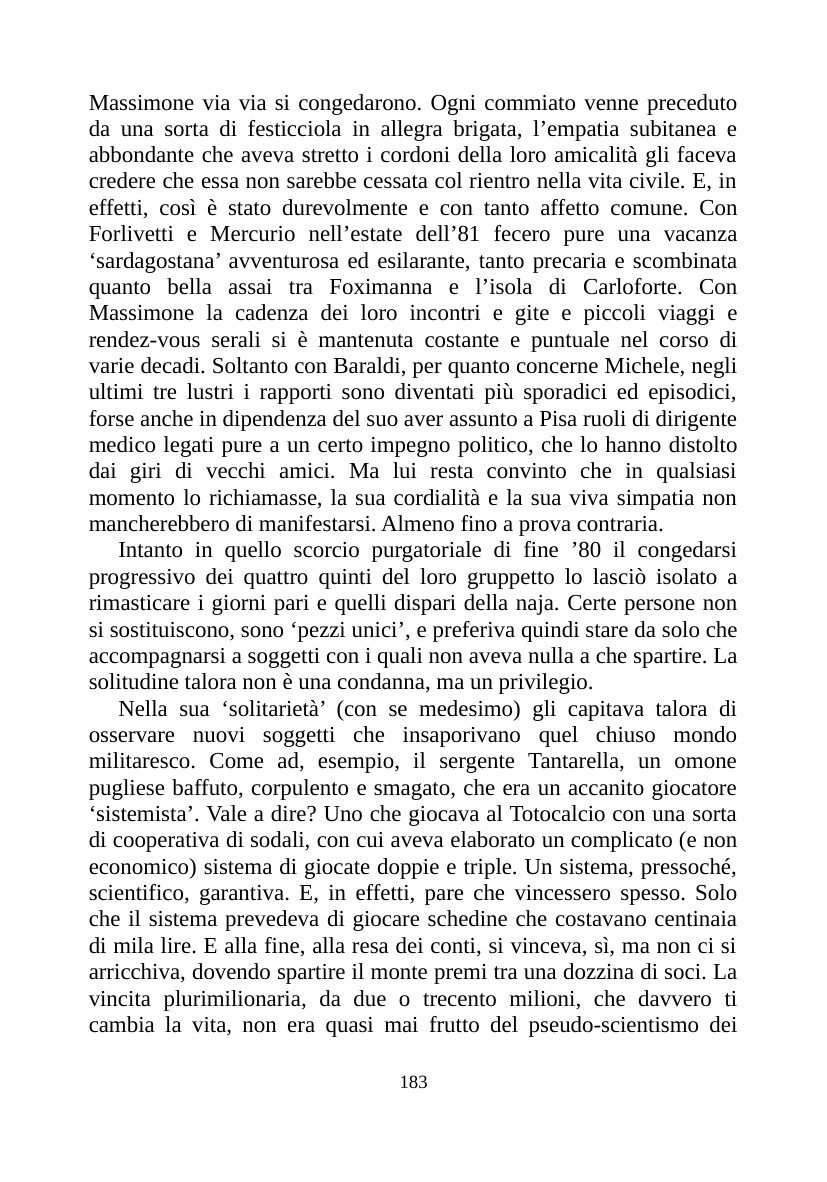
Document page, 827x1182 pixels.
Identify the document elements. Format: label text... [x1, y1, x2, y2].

text Nella sua ‘solitarietà’ (con se medesimo) gli capitava talora di osservare nuovi soggetti che insaporivano quel chiuso mondo militaresco. Come ad, esempio, il sergente Tantarella, un omone pugliese baffuto, corpulento e smagato, che era un accanito giocatore ‘sistemista’. Vale a dire? Uno che giocava al Totocalcio con una sorta di cooperativa di sodali, con cui aveva elaborato un complicato (e non economico) sistema di giocate doppie e triple. Un sistema, pressoché, scientifico, garantiva. E, in effetti, pare che vincessero spesso. Solo che il sistema prevedeva di giocare schedine che costavano centinaia di mila lire. E alla fine, alla resa dei conti, si vinceva, sì, ma non ci si arricchiva, dovendo spartire il monte premi tra una dozzina di soci. La vincita plurimilionaria, da due o trecento milioni, che davvero ti cambia la vita, non era quasi mai frutto del pseudo-scientismo dei [88, 695, 738, 1037]
text Intanto in quello scorcio purgatoriale di fine ’80 il congedarsi progressivo dei quattro quinti del loro gruppetto lo lasciò isolato a rimasticare i giorni pari e quelli dispari della naja. Certe persone non si sostituiscono, sono ‘pezzi unici’, e preferiva quindi stare da solo che accompagnarsi a soggetti con i quali non aveva nulla a che spartire. La solitudine talora non è una condanna, ma un privilegio. [88, 537, 738, 695]
text Massimone via via si congedarono. Ogni commiato venne preceduto da una sorta di festicciola in allegra brigata, l’empatia subitanea e abbondante che aveva stretto i cordoni della loro amicalità gli faceva credere che essa non sarebbe cessata col rientro nella vita civile. E, in effetti, così è stato durevolmente e con tanto affetto comune. Con Forlivetti e Mercurio nell’estate dell’81 fecero pure una vacanza ‘sardagostana’ avventurosa ed esilarante, tanto precaria e scombinata quanto bella assai tra Foximanna e l’isola di Carloforte. Con Massimone la cadenza dei loro incontri e gite e piccoli viaggi e rendez-vous serali si è mantenuta costante e puntuale nel corso di varie decadi. Soltanto con Baraldi, per quanto concerne Michele, negli ultimi tre lustri i rapporti sono diventati più sporadici ed episodici, forse anche in dipendenza del suo aver assunto a Pisa ruoli di dirigente medico legati pure a un certo impegno politico, che lo hanno distolto dai giri di vecchi amici. Ma lui resta convinto che in qualsiasi momento lo richiamasse, la sua cordialità e la sua viva simpatia non mancherebbero di manifestarsi. Almeno fino a prova contraria. [88, 88, 738, 537]
